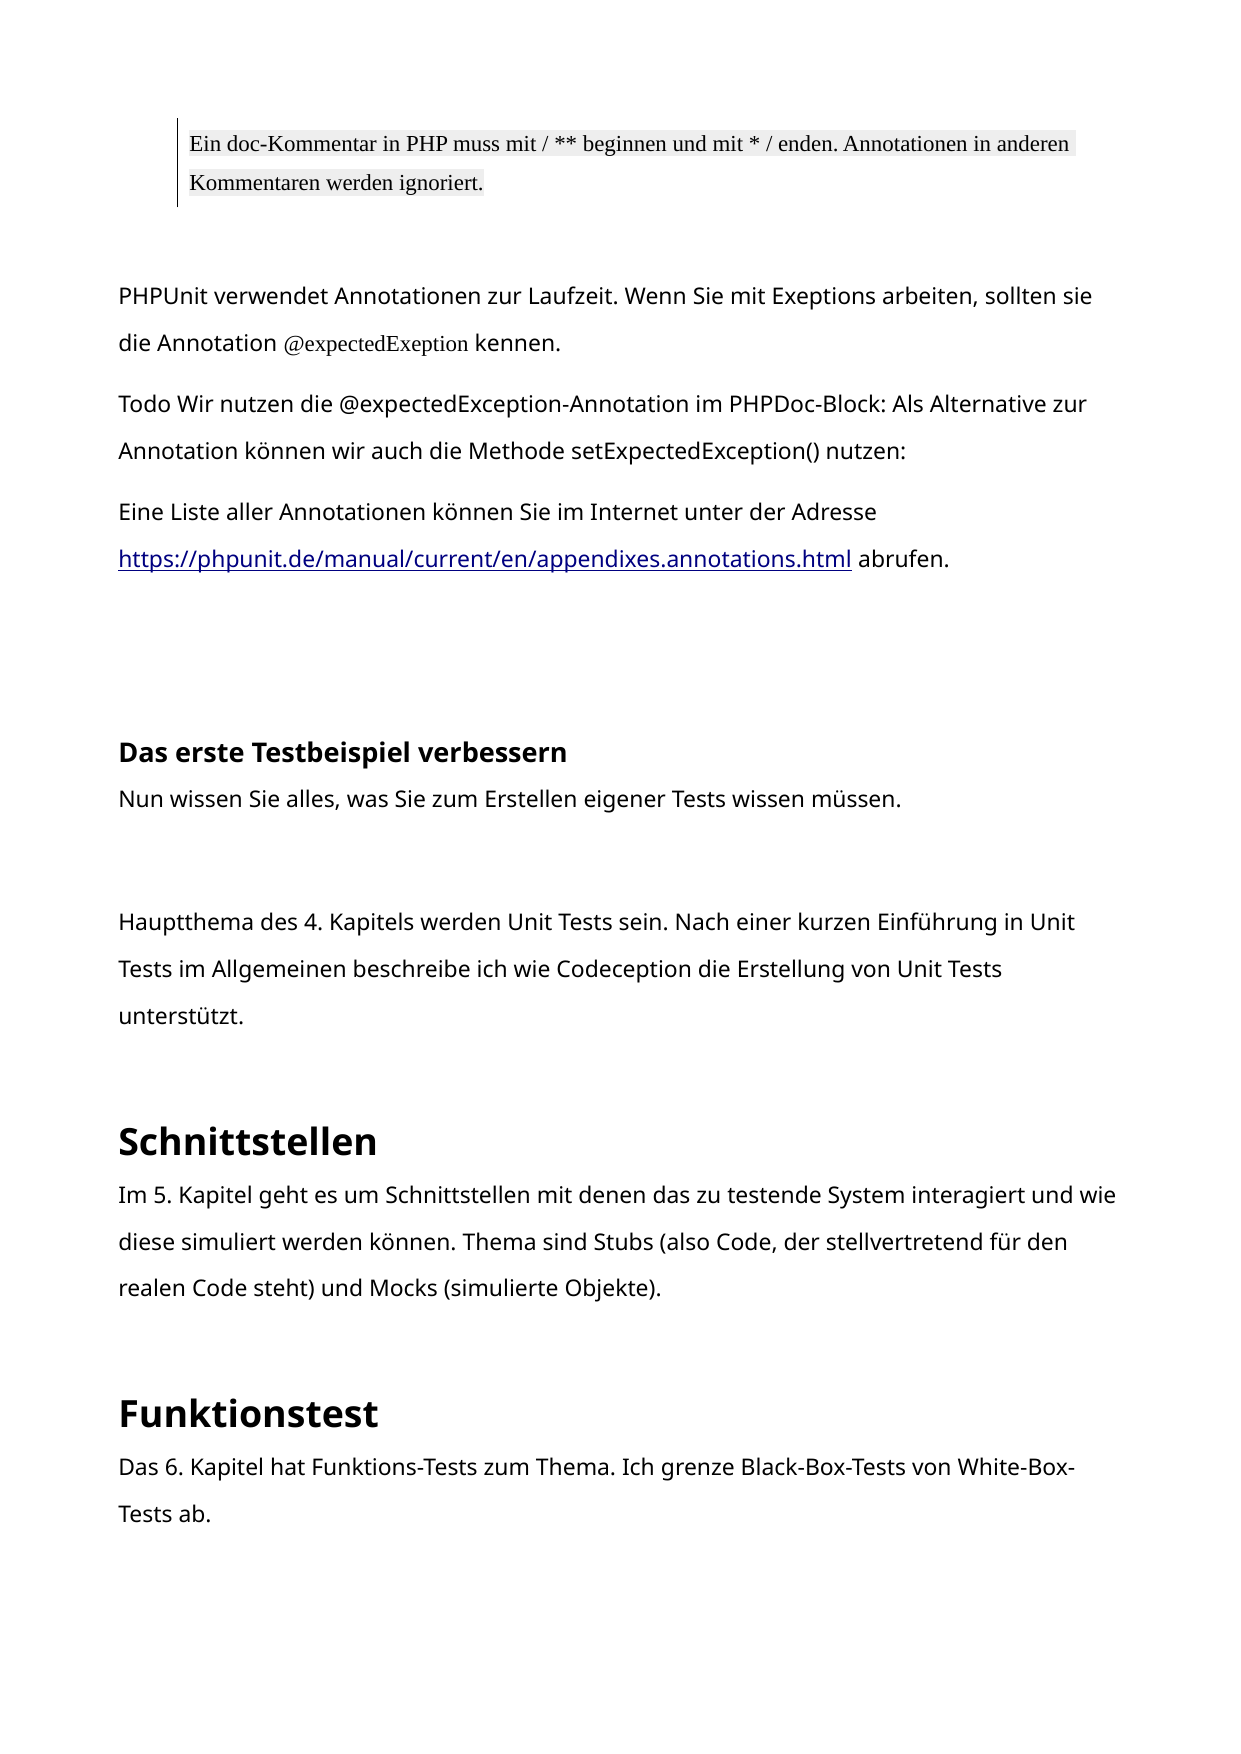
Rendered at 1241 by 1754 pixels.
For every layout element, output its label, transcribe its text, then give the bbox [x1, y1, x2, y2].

subtitle Schnittstellen [118, 1115, 1122, 1166]
text Nun wissen Sie alles, was Sie zum Erstellen eigener Tests wissen müssen. [118, 783, 1122, 814]
subtitle Das erste Testbeispiel verbessern [118, 734, 1122, 771]
text Todo Wir nutzen die @expectedException-Annotation im PHPDoc-Block: Als Alternative zur Annotation können wir auch die Methode setExpectedException() nutzen: [118, 388, 1122, 466]
text Das 6. Kapitel hat Funktions-Tests zum Thema. Ich grenze Black-Box-Tests von White-Box-Tests ab. [118, 1451, 1122, 1529]
text PHPUnit verwendet Annotationen zur Laufzeit. Wenn Sie mit Exeptions arbeiten, sollten sie die Annotation @expectedExeption kennen. [118, 280, 1122, 358]
text Eine Liste aller Annotationen können Sie im Internet unter der Adresse https://phpunit.de/manual/current/en/appendixes.annotations.html abrufen. [118, 496, 1122, 574]
text Hauptthema des 4. Kapitels werden Unit Tests sein. Nach einer kurzen Einführung in Unit Tests im Allgemeinen beschreibe ich wie Codeception die Erstellung von Unit Tests unterstützt. [118, 906, 1122, 1031]
subtitle Funktionstest [118, 1388, 1122, 1439]
text Im 5. Kapitel geht es um Schnittstellen mit denen das zu testende System interagiert und wie diese simuliert werden können. Thema sind Stubs (also Code, der stellvertretend für den realen Code steht) und Mocks (simulierte Objekte). [118, 1179, 1122, 1304]
text Ein doc-Kommentar in PHP muss mit / ** beginnen und mit * / enden. Annotationen in anderen Kommentaren werden ignoriert. [178, 118, 1122, 207]
